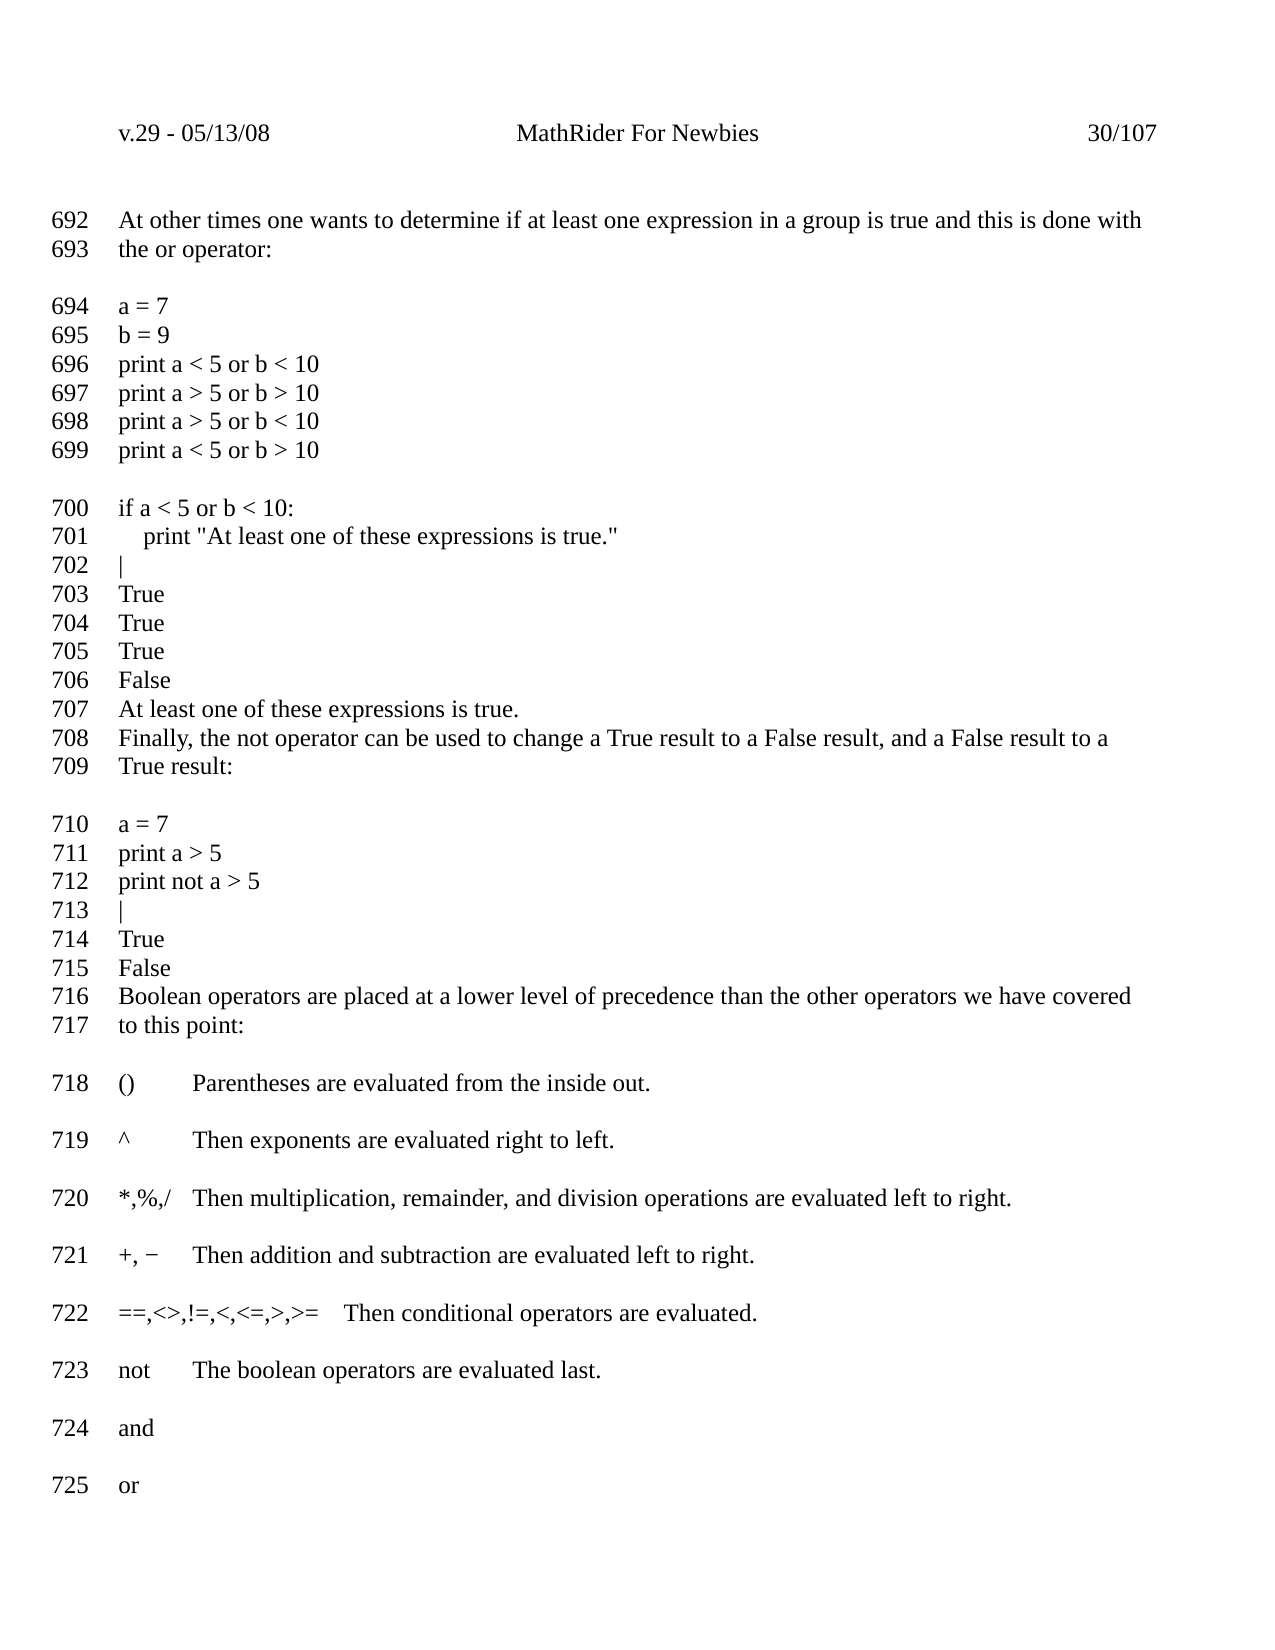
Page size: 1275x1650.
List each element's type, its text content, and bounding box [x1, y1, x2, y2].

text | [118, 895, 1157, 924]
text b = 9 [118, 320, 1157, 349]
text At other times one wants to determine if at least one expression in a group is true and this is done with the or operator: [118, 205, 1157, 263]
text True [118, 608, 1157, 636]
text print a > 5 or b < 10 [118, 406, 1157, 435]
text At least one of these expressions is true. [118, 694, 1157, 723]
text a = 7 [118, 809, 1157, 838]
text ==,<>,!=,<,<=,>,>= Then conditional operators are evaluated. [118, 1298, 1157, 1326]
text Boolean operators are placed at a lower level of precedence than the other operators we have covered to this point: [118, 981, 1157, 1039]
text () Parentheses are evaluated from the inside out. [118, 1068, 1157, 1096]
text print a < 5 or b < 10 [118, 349, 1157, 378]
text print "At least one of these expressions is true." [118, 521, 1157, 550]
text a = 7 [118, 291, 1157, 320]
text ^ Then exponents are evaluated right to left. [118, 1125, 1157, 1154]
text and [118, 1413, 1157, 1441]
text *,%,/ Then multiplication, remainder, and division operations are evaluated left to right. [118, 1183, 1157, 1211]
text print a > 5 [118, 838, 1157, 866]
text or [118, 1470, 1157, 1499]
text False [118, 953, 1157, 981]
text True [118, 636, 1157, 665]
text True [118, 579, 1157, 608]
text print not a > 5 [118, 866, 1157, 895]
text Finally, the not operator can be used to change a True result to a False result, and a False result to a True result: [118, 723, 1157, 780]
text if a < 5 or b < 10: [118, 493, 1157, 521]
text True [118, 924, 1157, 953]
text | [118, 550, 1157, 579]
text +, − Then addition and subtraction are evaluated left to right. [118, 1240, 1157, 1269]
text False [118, 665, 1157, 694]
text print a > 5 or b > 10 [118, 378, 1157, 406]
text not The boolean operators are evaluated last. [118, 1355, 1157, 1384]
text print a < 5 or b > 10 [118, 435, 1157, 464]
